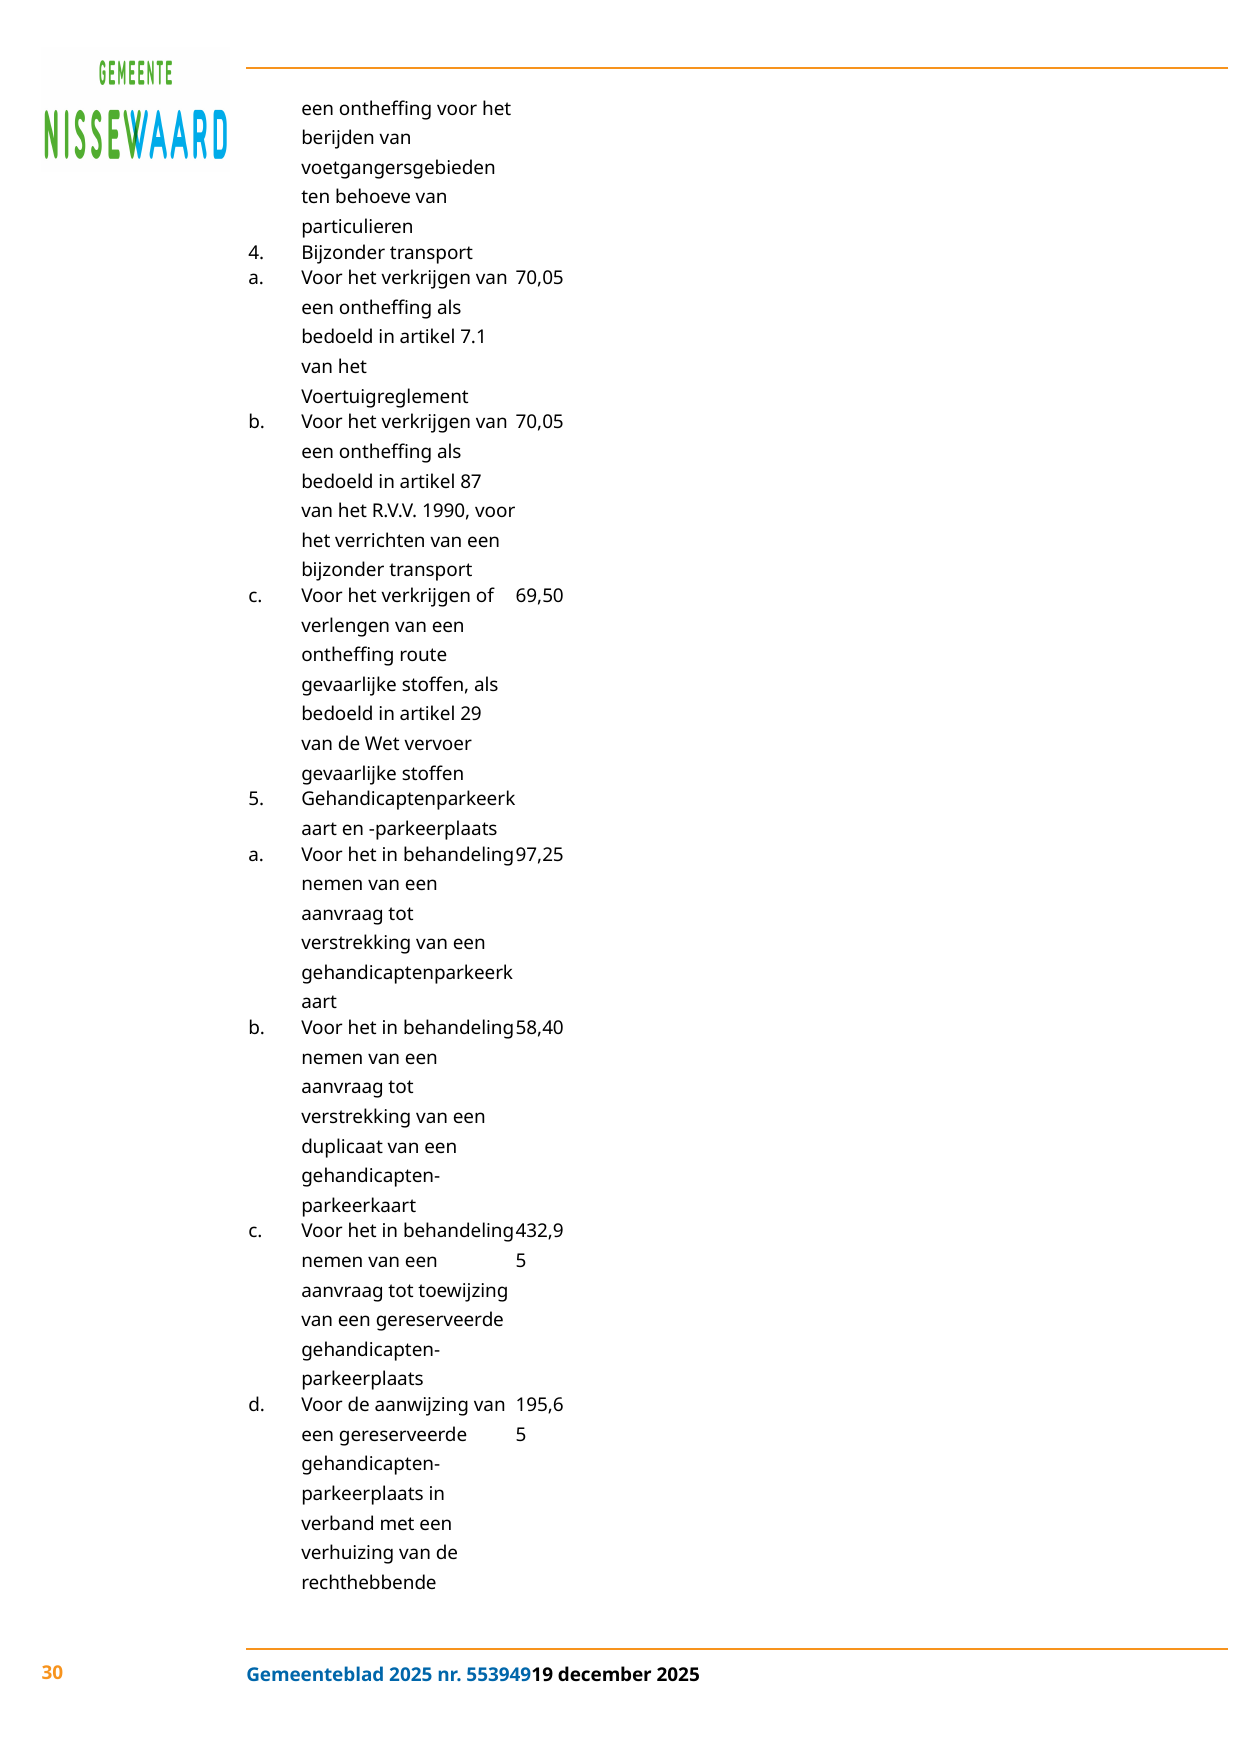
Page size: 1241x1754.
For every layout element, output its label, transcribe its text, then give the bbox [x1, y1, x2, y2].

table_cell b. [248, 409, 301, 582]
table_cell [993, 1015, 1046, 1218]
table_cell [621, 1015, 674, 1218]
table_cell [1099, 239, 1152, 264]
table_cell [834, 265, 886, 409]
table_cell [780, 582, 833, 786]
table_cell [1099, 409, 1152, 582]
table_cell b. [248, 1015, 301, 1218]
table_cell [1099, 95, 1152, 239]
table_cell [1046, 239, 1098, 264]
table_cell [886, 239, 939, 264]
table_cell [1046, 95, 1098, 239]
table_cell [834, 239, 886, 264]
table_cell [834, 582, 886, 786]
table_cell [780, 1218, 833, 1391]
table_cell [1046, 409, 1098, 582]
table_cell Voor het verkrijgen van een ontheffing als bedoeld in artikel 87 van het R.V.V. 1990, voor het verrichten van een bijzonder transport [301, 409, 515, 582]
table_cell [515, 239, 568, 264]
table_cell [674, 239, 727, 264]
table_cell [940, 265, 992, 409]
table_cell [780, 239, 833, 264]
table_cell [568, 265, 621, 409]
table_cell [568, 239, 621, 264]
table_cell [1046, 841, 1098, 1014]
table_cell Voor het in behandeling nemen van een aanvraag tot verstrekking van een gehandicaptenparkeerkaart [301, 841, 515, 1014]
table_cell [674, 265, 727, 409]
table_cell [993, 1218, 1046, 1391]
table_cell 5. [248, 786, 301, 841]
table_cell 70,05 [515, 265, 568, 409]
table_cell [515, 95, 568, 239]
table_cell [886, 582, 939, 786]
table_cell [780, 786, 833, 841]
table_cell [834, 1015, 886, 1218]
table_cell [728, 409, 780, 582]
table_cell [568, 1218, 621, 1391]
table_cell [1046, 1391, 1098, 1594]
table_cell [993, 786, 1046, 841]
table_cell Bijzonder transport [301, 239, 515, 264]
table_cell [886, 409, 939, 582]
table_cell d. [248, 1391, 301, 1594]
table_cell Voor de aanwijzing van een gereserveerde gehandicapten-parkeerplaats in verband met een verhuizing van de rechthebbende [301, 1391, 515, 1594]
table_cell [1099, 582, 1152, 786]
table_cell [886, 265, 939, 409]
table_cell [728, 265, 780, 409]
table_cell [621, 239, 674, 264]
table_cell [728, 786, 780, 841]
table_cell [621, 265, 674, 409]
table_cell [728, 582, 780, 786]
table_cell [834, 1391, 886, 1594]
table_cell [568, 95, 621, 239]
table_cell [886, 1015, 939, 1218]
table_cell [940, 841, 992, 1014]
table_cell [886, 841, 939, 1014]
table_cell 97,25 [515, 841, 568, 1014]
table_cell [515, 786, 568, 841]
table_cell [834, 786, 886, 841]
table_cell [674, 1391, 727, 1594]
table_cell [1099, 786, 1152, 841]
table_cell [834, 1218, 886, 1391]
table_cell a. [248, 265, 301, 409]
table_cell [940, 409, 992, 582]
table_cell [940, 1391, 992, 1594]
table_cell Voor het in behandeling nemen van een aanvraag tot verstrekking van een duplicaat van een gehandicapten-parkeerkaart [301, 1015, 515, 1218]
table_cell [834, 409, 886, 582]
table_cell [674, 786, 727, 841]
table_cell [993, 239, 1046, 264]
table_cell a. [248, 841, 301, 1014]
table_cell [568, 409, 621, 582]
table_cell 58,40 [515, 1015, 568, 1218]
table_cell [621, 786, 674, 841]
table_cell [993, 841, 1046, 1014]
table_cell [780, 841, 833, 1014]
table_cell [1046, 265, 1098, 409]
table_cell 195,65 [515, 1391, 568, 1594]
table_cell [1046, 1015, 1098, 1218]
table_cell [780, 1015, 833, 1218]
table_cell Voor het in behandeling nemen van een aanvraag tot toewijzing van een gereserveerde gehandicapten-parkeerplaats [301, 1218, 515, 1391]
table_cell [568, 841, 621, 1014]
table_cell Voor het verkrijgen van een ontheffing als bedoeld in artikel 7.1 van het Voertuigreglement [301, 265, 515, 409]
table_cell [1099, 841, 1152, 1014]
table_cell 432,95 [515, 1218, 568, 1391]
table_cell 70,05 [515, 409, 568, 582]
table_cell [780, 409, 833, 582]
table_cell [780, 265, 833, 409]
table_cell [780, 95, 833, 239]
table_cell [621, 582, 674, 786]
table_cell [1099, 1391, 1152, 1594]
table_cell [728, 1015, 780, 1218]
table_cell [993, 265, 1046, 409]
table_cell [940, 582, 992, 786]
table_cell [568, 786, 621, 841]
table_cell [834, 841, 886, 1014]
table_cell [1046, 1218, 1098, 1391]
table_cell [621, 1391, 674, 1594]
table_cell [1046, 582, 1098, 786]
picture [41, 47, 231, 172]
table_cell [728, 239, 780, 264]
table_cell [1099, 265, 1152, 409]
table_cell 4. [248, 239, 301, 264]
table_cell [940, 1015, 992, 1218]
table_cell [834, 95, 886, 239]
table_cell [1099, 1218, 1152, 1391]
table_cell [993, 95, 1046, 239]
table_cell een ontheffing voor het berijden van voetgangersgebieden ten behoeve van particulieren [301, 95, 515, 239]
table_cell [674, 841, 727, 1014]
table_cell 69,50 [515, 582, 568, 786]
table_cell [621, 841, 674, 1014]
table_cell [568, 582, 621, 786]
table_cell [1099, 1015, 1152, 1218]
table_cell c. [248, 1218, 301, 1391]
table_cell [674, 582, 727, 786]
table_cell c. [248, 582, 301, 786]
table_cell [886, 1218, 939, 1391]
table_cell [674, 1015, 727, 1218]
table_cell [886, 786, 939, 841]
table_cell [568, 1015, 621, 1218]
table_cell [993, 1391, 1046, 1594]
table_cell [886, 1391, 939, 1594]
table_cell [940, 239, 992, 264]
table_cell [940, 786, 992, 841]
table_cell [621, 1218, 674, 1391]
table_cell [780, 1391, 833, 1594]
table_cell [728, 1218, 780, 1391]
table_cell [886, 95, 939, 239]
table_cell [1046, 786, 1098, 841]
table_cell [940, 1218, 992, 1391]
table_cell Gehandicaptenparkeerkaart en -parkeerplaats [301, 786, 515, 841]
table_cell [940, 95, 992, 239]
table_cell [674, 95, 727, 239]
table_cell [993, 582, 1046, 786]
table_cell [621, 95, 674, 239]
table_cell Voor het verkrijgen of verlengen van een ontheffing route gevaarlijke stoffen, als bedoeld in artikel 29 van de Wet vervoer gevaarlijke stoffen [301, 582, 515, 786]
table_cell [728, 95, 780, 239]
table_cell [993, 409, 1046, 582]
table_cell [674, 409, 727, 582]
table_cell [248, 95, 301, 239]
table_cell [728, 1391, 780, 1594]
table_cell [621, 409, 674, 582]
table_cell [568, 1391, 621, 1594]
table_cell [674, 1218, 727, 1391]
table_cell [728, 841, 780, 1014]
